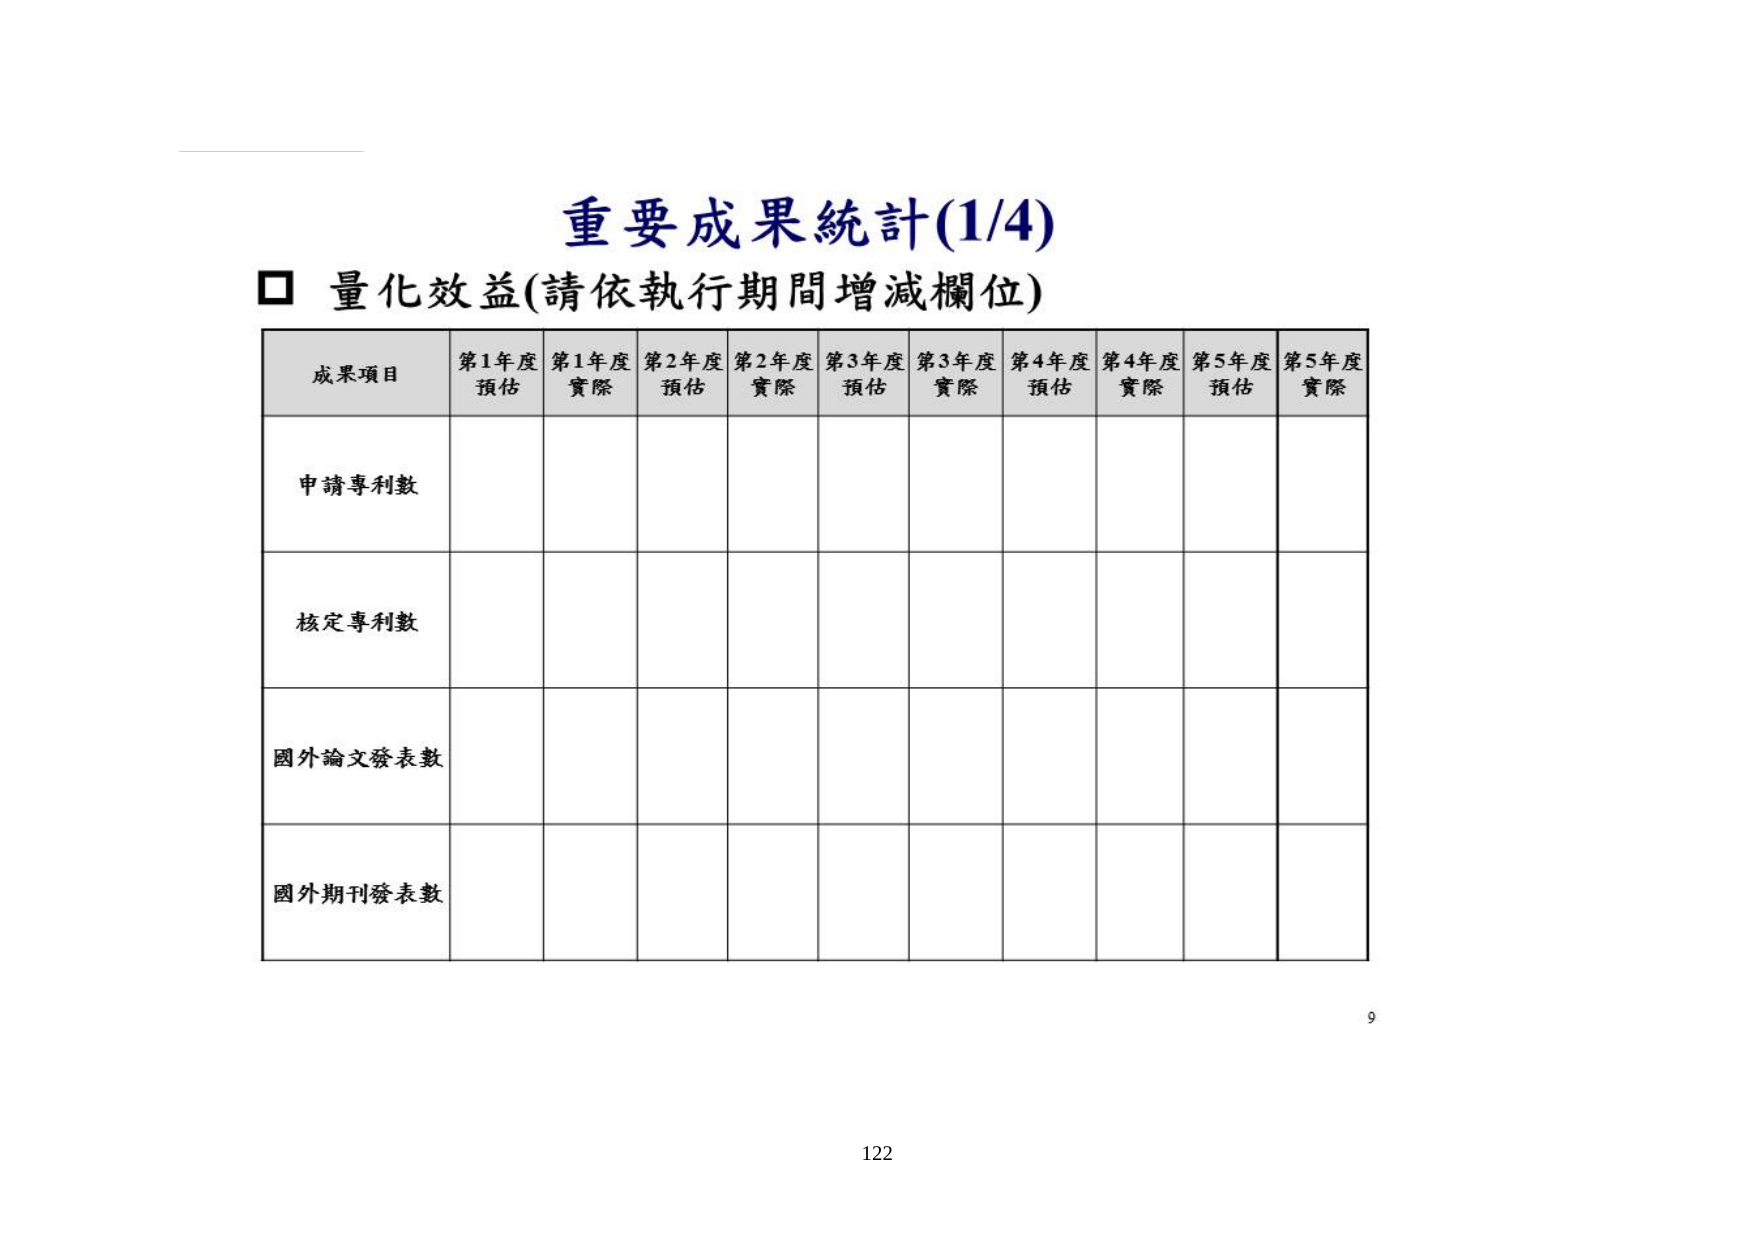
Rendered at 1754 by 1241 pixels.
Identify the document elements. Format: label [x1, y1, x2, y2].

picture [179, 151, 1432, 1064]
